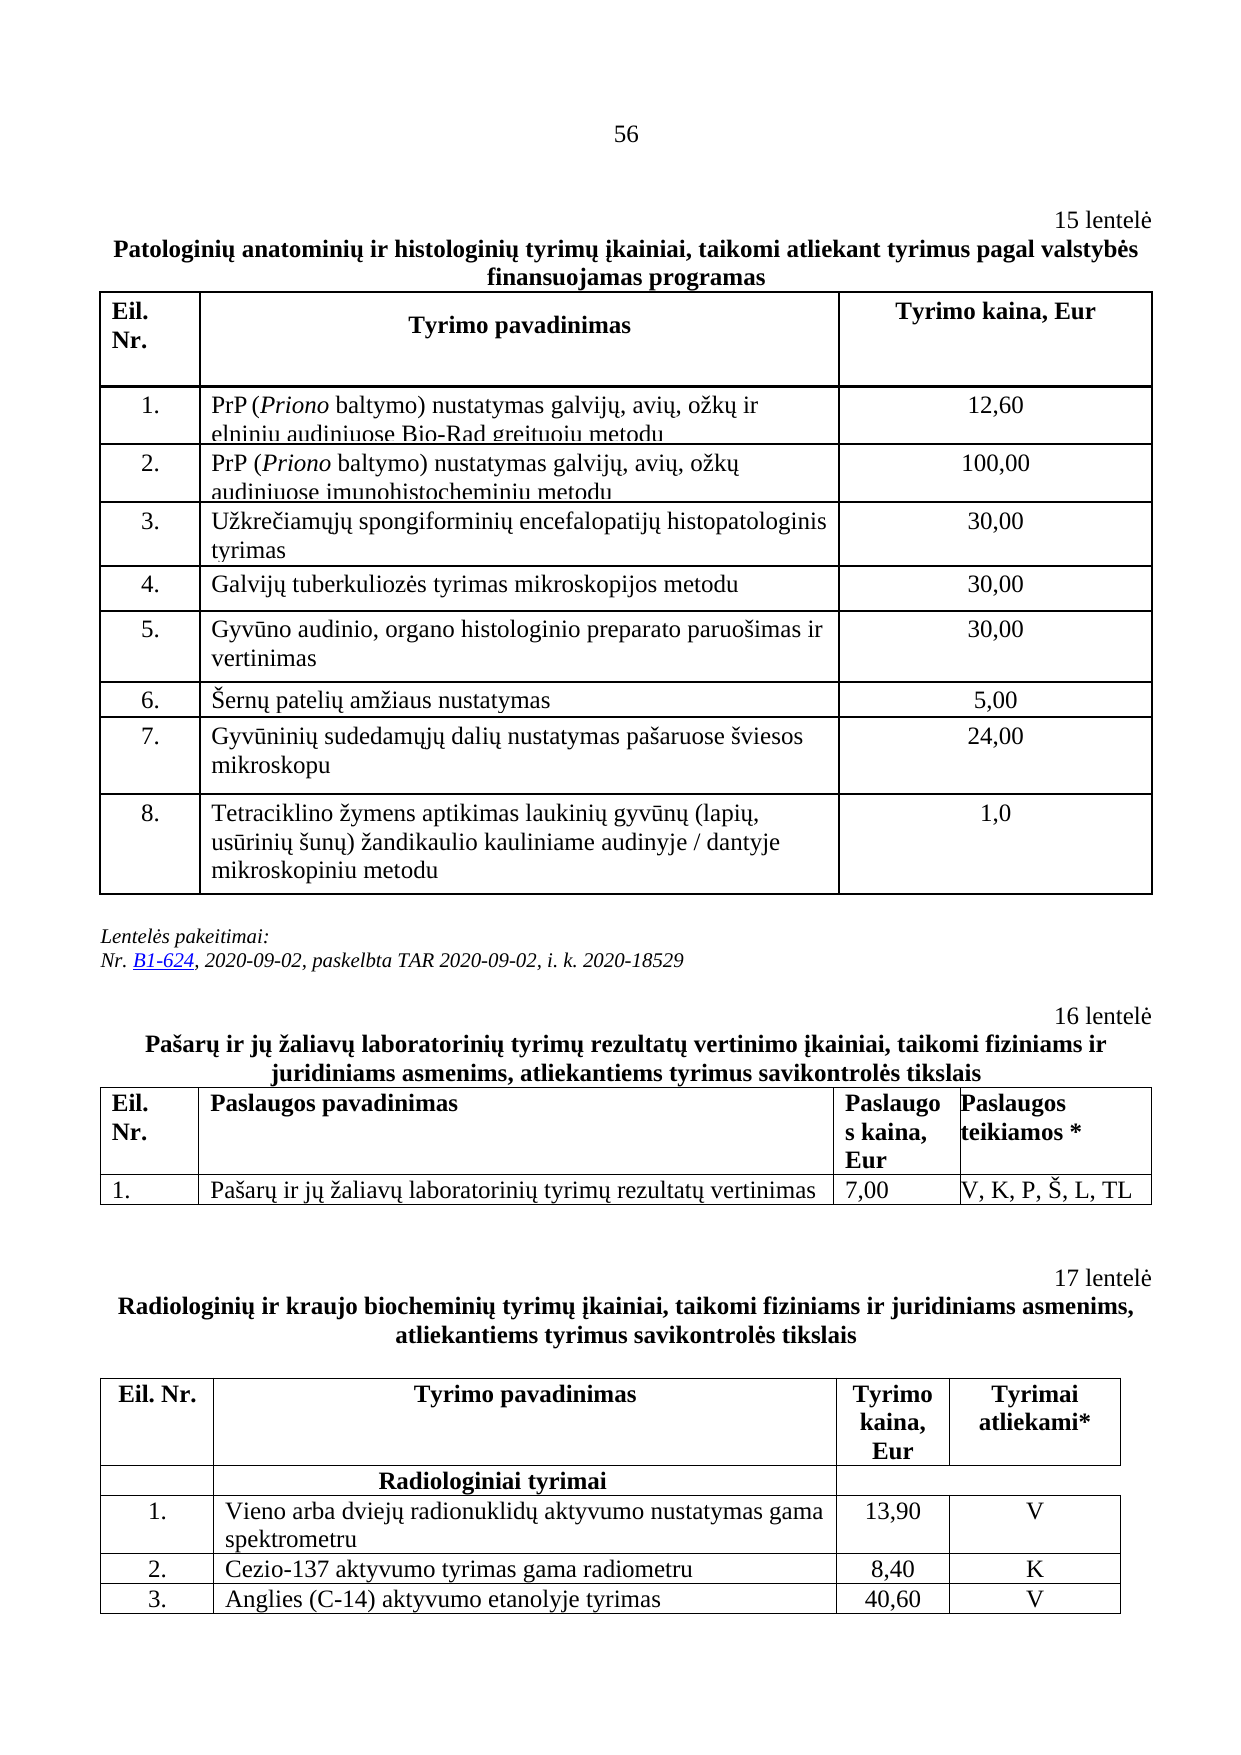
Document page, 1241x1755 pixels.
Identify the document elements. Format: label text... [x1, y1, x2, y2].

table_cell 7,00 [834, 1175, 960, 1204]
table_cell Vieno arba dviejų radionuklidų aktyvumo nustatymas gama spektrometru [214, 1496, 836, 1553]
table_cell Radiologiniai tyrimai [214, 1466, 836, 1495]
table_cell PrP (Priono baltymo) nustatymas galvijų, avių, ožkų ir elninių audiniuose Bio-Rad greituoju metodu [201, 388, 838, 443]
table_header Paslaugos teikiamos * [961, 1088, 1151, 1174]
table_header Eil. Nr. [101, 293, 199, 385]
table_cell 3. [101, 1584, 213, 1613]
text Nr. B1-624, 2020-09-02, paskelbta TAR 2020-09-02, i. k. 2020-18529 [100, 948, 1152, 972]
table_cell 40,60 [837, 1584, 949, 1613]
table_cell 3. [101, 503, 199, 564]
table_cell Anglies (C-14) aktyvumo etanolyje tyrimas [214, 1584, 836, 1613]
table_cell 12,60 [840, 388, 1151, 443]
table_cell V [950, 1584, 1120, 1613]
table_header Paslaugos kaina, Eur [834, 1088, 960, 1174]
table_header Eil. Nr. [101, 1088, 198, 1174]
table_cell 1. [101, 388, 199, 443]
table_cell V [950, 1496, 1120, 1553]
table_cell V, K, P, Š, L, TL [961, 1175, 1151, 1204]
table_header Tyrimo pavadinimas [214, 1379, 836, 1465]
table_cell 2. [101, 1554, 213, 1583]
table_cell Pašarų ir jų žaliavų laboratorinių tyrimų rezultatų vertinimas [199, 1175, 833, 1204]
table_cell [949, 1466, 1120, 1495]
text Patologinių anatominių ir histologinių tyrimų įkainiai, taikomi atliekant tyrimus pagal valstybės finansuojamas programas [100, 234, 1152, 291]
table_cell 8,40 [837, 1554, 949, 1583]
text 16 lentelė [100, 1001, 1152, 1029]
table_header Tyrimo kaina, Eur [840, 293, 1151, 385]
table_cell [101, 1466, 213, 1495]
table_header Tyrimai atliekami* [950, 1379, 1120, 1465]
table_cell 1. [101, 1175, 198, 1204]
table_header Eil. Nr. [101, 1379, 213, 1465]
text Pašarų ir jų žaliavų laboratorinių tyrimų rezultatų vertinimo įkainiai, taikomi fiziniams ir juridiniams asmenims, atliekantiems tyrimus savikontrolės tikslais [100, 1029, 1152, 1087]
table_cell 6. [101, 683, 199, 716]
table_cell 13,90 [837, 1496, 949, 1553]
table_header Tyrimo pavadinimas [201, 293, 838, 385]
text Radiologinių ir kraujo biocheminių tyrimų įkainiai, taikomi fiziniams ir juridiniams asmenims, atliekantiems tyrimus savikontrolės tikslais [100, 1291, 1152, 1349]
table_cell 30,00 [840, 503, 1151, 564]
table_cell K [950, 1554, 1120, 1583]
table_cell Gyvūno audinio, organo histologinio preparato paruošimas ir vertinimas [201, 612, 838, 681]
table_cell Galvijų tuberkuliozės tyrimas mikroskopijos metodu [201, 567, 838, 609]
table_cell 100,00 [840, 445, 1151, 501]
table_cell Užkrečiamųjų spongiforminių encefalopatijų histopatologinis tyrimas [201, 503, 838, 564]
table_cell 1. [101, 1496, 213, 1553]
table_cell Cezio-137 aktyvumo tyrimas gama radiometru [214, 1554, 836, 1583]
table_cell Gyvūninių sudedamųjų dalių nustatymas pašaruose šviesos mikroskopu [201, 718, 838, 793]
table_cell 5. [101, 612, 199, 681]
text Lentelės pakeitimai: [100, 924, 1152, 948]
table_cell 24,00 [840, 718, 1151, 793]
table_cell 5,00 [840, 683, 1151, 716]
table_header Tyrimo kaina, Eur [837, 1379, 949, 1465]
table_cell 30,00 [840, 612, 1151, 681]
table_cell Tetraciklino žymens aptikimas laukinių gyvūnų (lapių, usūrinių šunų) žandikaulio kauliniame audinyje / dantyje mikroskopiniu metodu [201, 795, 838, 893]
table_header Paslaugos pavadinimas [199, 1088, 833, 1174]
table_cell 1,0 [840, 795, 1151, 893]
text 17 lentelė [100, 1263, 1152, 1291]
table_cell 4. [101, 567, 199, 609]
table_cell 2. [101, 445, 199, 501]
table_cell 7. [101, 718, 199, 793]
table_cell PrP (Priono baltymo) nustatymas galvijų, avių, ožkų audiniuose imunohistocheminiu metodu [201, 445, 838, 501]
table_cell [837, 1466, 949, 1495]
table_cell 8. [101, 795, 199, 893]
table_cell Šernų patelių amžiaus nustatymas [201, 683, 838, 716]
text 15 lentelė [225, 205, 1152, 234]
table_cell 30,00 [840, 567, 1151, 609]
